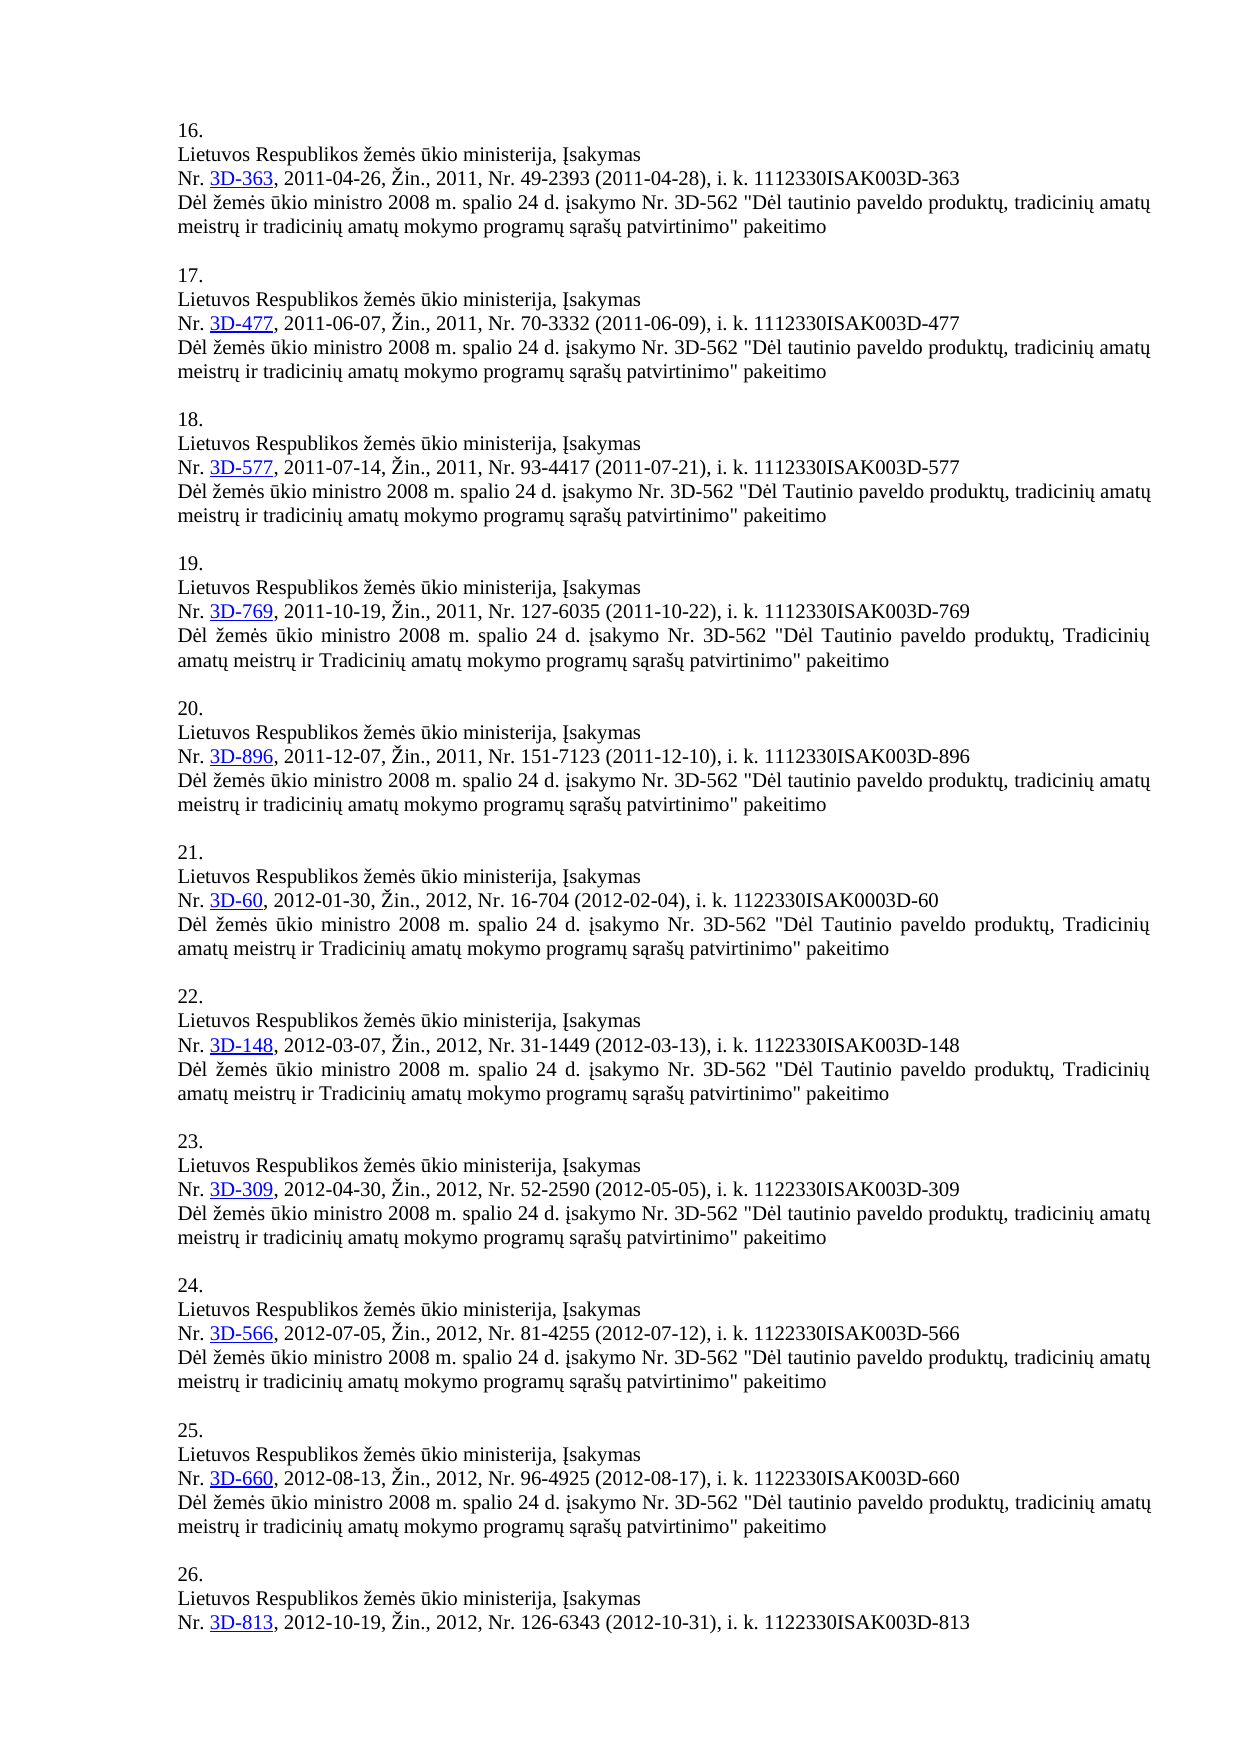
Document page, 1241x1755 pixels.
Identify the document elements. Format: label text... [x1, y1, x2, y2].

text Dėl žemės ūkio ministro 2008 m. spalio 24 d. įsakymo Nr. 3D-562 "Dėl tautinio paveldo produktų, tradicinių amatų meistrų ir tradicinių amatų mokymo programų sąrašų patvirtinimo" pakeitimo [177, 1490, 1152, 1538]
text 16. [177, 118, 1152, 142]
text Nr. 3D-477, 2011-06-07, Žin., 2011, Nr. 70-3332 (2011-06-09), i. k. 1112330ISAK003D-477 [177, 311, 1152, 335]
text Dėl žemės ūkio ministro 2008 m. spalio 24 d. įsakymo Nr. 3D-562 "Dėl tautinio paveldo produktų, tradicinių amatų meistrų ir tradicinių amatų mokymo programų sąrašų patvirtinimo" pakeitimo [177, 1201, 1152, 1249]
text 17. [177, 262, 1152, 287]
text 24. [177, 1273, 1152, 1297]
text Dėl žemės ūkio ministro 2008 m. spalio 24 d. įsakymo Nr. 3D-562 "Dėl tautinio paveldo produktų, tradicinių amatų meistrų ir tradicinių amatų mokymo programų sąrašų patvirtinimo" pakeitimo [177, 190, 1152, 238]
text 18. [177, 407, 1152, 431]
text Nr. 3D-60, 2012-01-30, Žin., 2012, Nr. 16-704 (2012-02-04), i. k. 1122330ISAK0003D-60 [177, 888, 1152, 912]
text Lietuvos Respublikos žemės ūkio ministerija, Įsakymas [177, 1297, 1152, 1321]
text Nr. 3D-577, 2011-07-14, Žin., 2011, Nr. 93-4417 (2011-07-21), i. k. 1112330ISAK003D-577 [177, 455, 1152, 479]
text Lietuvos Respublikos žemės ūkio ministerija, Įsakymas [177, 575, 1152, 599]
text Lietuvos Respublikos žemės ūkio ministerija, Įsakymas [177, 142, 1152, 166]
text 22. [177, 984, 1152, 1008]
text Lietuvos Respublikos žemės ūkio ministerija, Įsakymas [177, 431, 1152, 455]
text Dėl žemės ūkio ministro 2008 m. spalio 24 d. įsakymo Nr. 3D-562 "Dėl Tautinio paveldo produktų, Tradicinių amatų meistrų ir Tradicinių amatų mokymo programų sąrašų patvirtinimo" pakeitimo [177, 912, 1152, 960]
text Nr. 3D-148, 2012-03-07, Žin., 2012, Nr. 31-1449 (2012-03-13), i. k. 1122330ISAK003D-148 [177, 1032, 1152, 1057]
text 20. [177, 696, 1152, 720]
text Lietuvos Respublikos žemės ūkio ministerija, Įsakymas [177, 720, 1152, 744]
text Dėl žemės ūkio ministro 2008 m. spalio 24 d. įsakymo Nr. 3D-562 "Dėl tautinio paveldo produktų, tradicinių amatų meistrų ir tradicinių amatų mokymo programų sąrašų patvirtinimo" pakeitimo [177, 768, 1152, 816]
text 21. [177, 840, 1152, 864]
text Lietuvos Respublikos žemės ūkio ministerija, Įsakymas [177, 1586, 1152, 1610]
text 19. [177, 551, 1152, 575]
text Dėl žemės ūkio ministro 2008 m. spalio 24 d. įsakymo Nr. 3D-562 "Dėl tautinio paveldo produktų, tradicinių amatų meistrų ir tradicinių amatų mokymo programų sąrašų patvirtinimo" pakeitimo [177, 335, 1152, 383]
text Nr. 3D-813, 2012-10-19, Žin., 2012, Nr. 126-6343 (2012-10-31), i. k. 1122330ISAK003D-813 [177, 1610, 1152, 1634]
text Dėl žemės ūkio ministro 2008 m. spalio 24 d. įsakymo Nr. 3D-562 "Dėl Tautinio paveldo produktų, Tradicinių amatų meistrų ir Tradicinių amatų mokymo programų sąrašų patvirtinimo" pakeitimo [177, 1057, 1152, 1105]
text 26. [177, 1562, 1152, 1586]
text Lietuvos Respublikos žemės ūkio ministerija, Įsakymas [177, 864, 1152, 888]
text 25. [177, 1417, 1152, 1442]
text Nr. 3D-769, 2011-10-19, Žin., 2011, Nr. 127-6035 (2011-10-22), i. k. 1112330ISAK003D-769 [177, 599, 1152, 623]
text 23. [177, 1129, 1152, 1153]
text Dėl žemės ūkio ministro 2008 m. spalio 24 d. įsakymo Nr. 3D-562 "Dėl Tautinio paveldo produktų, tradicinių amatų meistrų ir tradicinių amatų mokymo programų sąrašų patvirtinimo" pakeitimo [177, 479, 1152, 527]
text Nr. 3D-896, 2011-12-07, Žin., 2011, Nr. 151-7123 (2011-12-10), i. k. 1112330ISAK003D-896 [177, 744, 1152, 768]
text Dėl žemės ūkio ministro 2008 m. spalio 24 d. įsakymo Nr. 3D-562 "Dėl Tautinio paveldo produktų, Tradicinių amatų meistrų ir Tradicinių amatų mokymo programų sąrašų patvirtinimo" pakeitimo [177, 623, 1152, 672]
text Nr. 3D-309, 2012-04-30, Žin., 2012, Nr. 52-2590 (2012-05-05), i. k. 1122330ISAK003D-309 [177, 1177, 1152, 1201]
text Lietuvos Respublikos žemės ūkio ministerija, Įsakymas [177, 1153, 1152, 1177]
text Lietuvos Respublikos žemės ūkio ministerija, Įsakymas [177, 1442, 1152, 1466]
text Dėl žemės ūkio ministro 2008 m. spalio 24 d. įsakymo Nr. 3D-562 "Dėl tautinio paveldo produktų, tradicinių amatų meistrų ir tradicinių amatų mokymo programų sąrašų patvirtinimo" pakeitimo [177, 1345, 1152, 1393]
text Lietuvos Respublikos žemės ūkio ministerija, Įsakymas [177, 287, 1152, 311]
text Nr. 3D-660, 2012-08-13, Žin., 2012, Nr. 96-4925 (2012-08-17), i. k. 1122330ISAK003D-660 [177, 1466, 1152, 1490]
text Nr. 3D-363, 2011-04-26, Žin., 2011, Nr. 49-2393 (2011-04-28), i. k. 1112330ISAK003D-363 [177, 166, 1152, 190]
text Lietuvos Respublikos žemės ūkio ministerija, Įsakymas [177, 1008, 1152, 1032]
text Nr. 3D-566, 2012-07-05, Žin., 2012, Nr. 81-4255 (2012-07-12), i. k. 1122330ISAK003D-566 [177, 1321, 1152, 1345]
